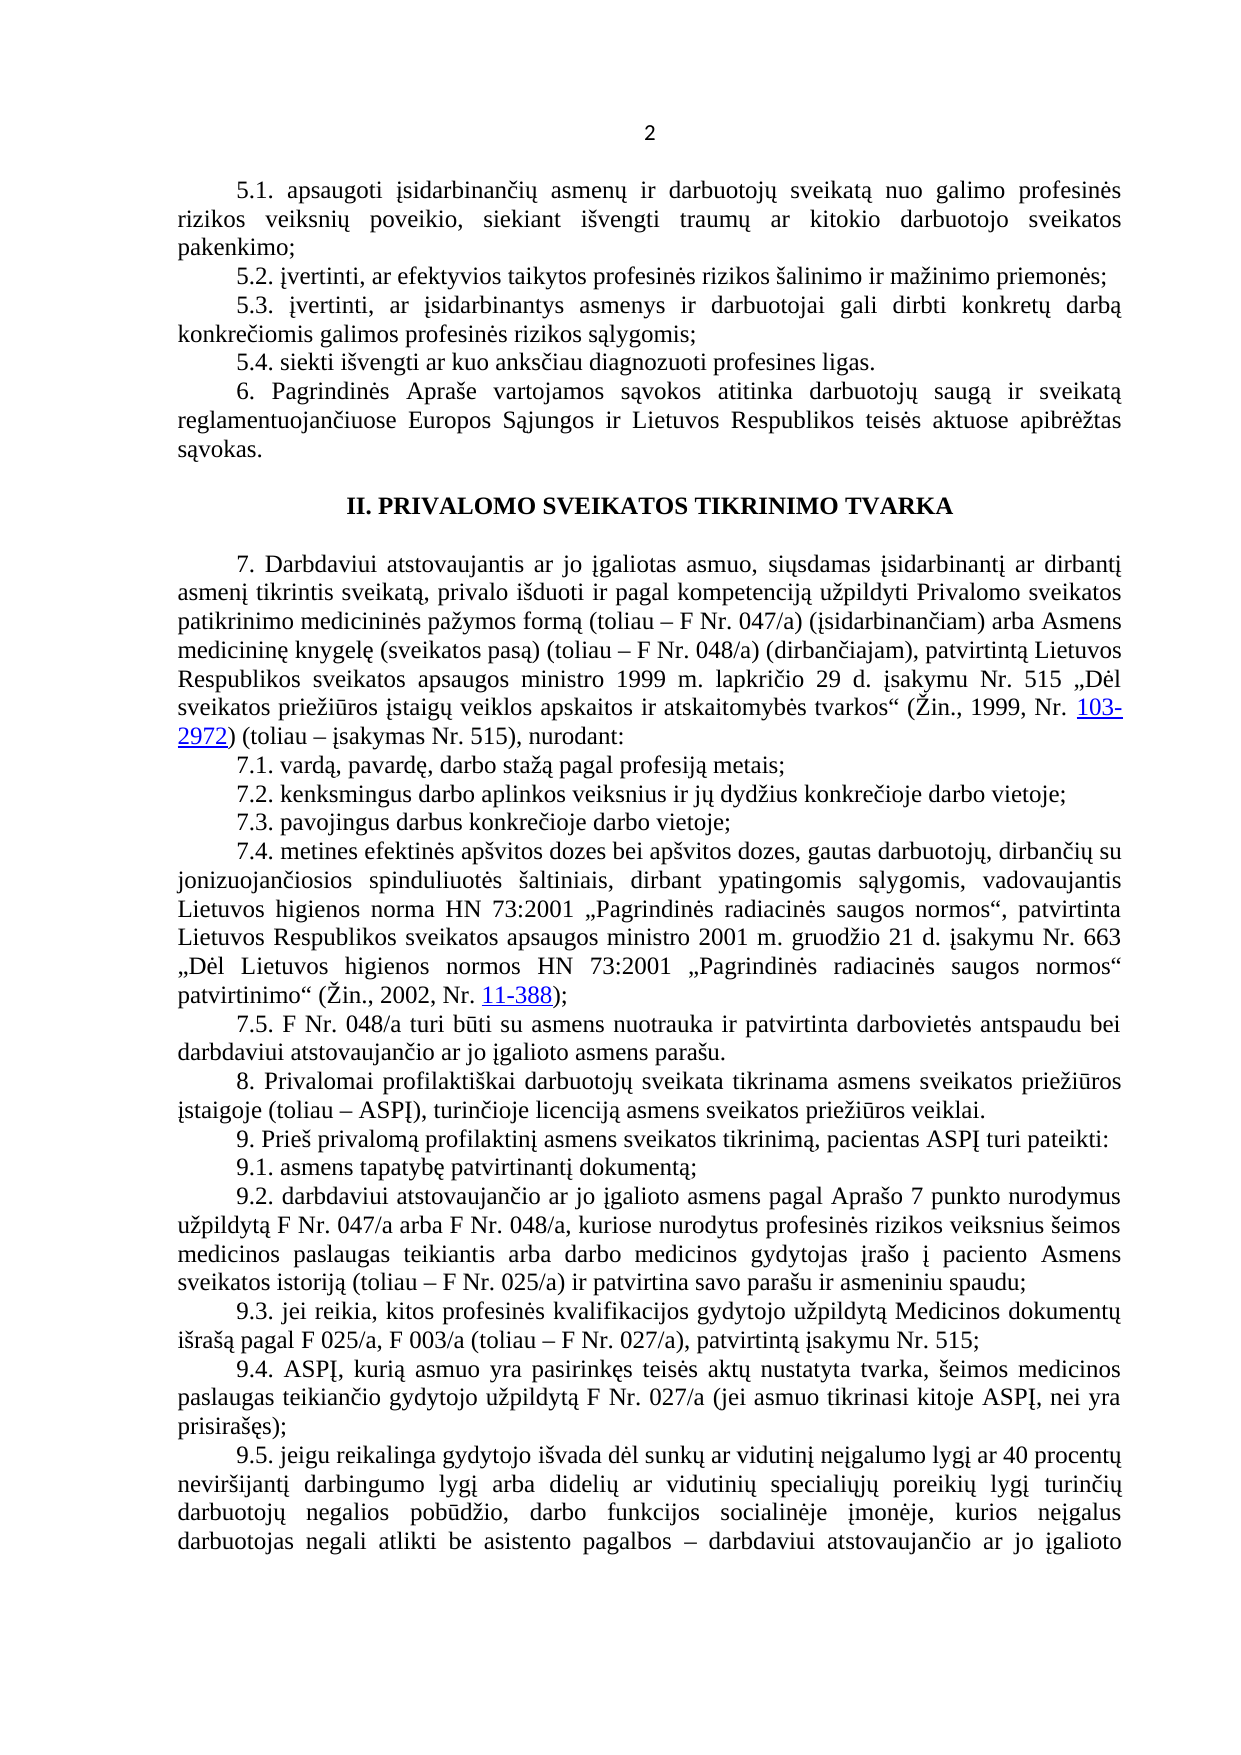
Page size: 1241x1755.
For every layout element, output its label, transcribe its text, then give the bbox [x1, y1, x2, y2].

text 7.2. kenksmingus darbo aplinkos veiksnius ir jų dydžius konkrečioje darbo vietoje; [177, 779, 1122, 807]
text 9.5. jeigu reikalinga gydytojo išvada dėl sunkų ar vidutinį neįgalumo lygį ar 40 procentų neviršijantį darbingumo lygį arba didelių ar vidutinių specialiųjų poreikių lygį turinčių darbuotojų negalios pobūdžio, darbo funkcijos socialinėje įmonėje, kurios neįgalus darbuotojas negali atlikti be asistento pagalbos – darbdaviui atstovaujančio ar jo įgalioto [177, 1440, 1122, 1555]
text II. PRIVALOMO SVEIKATOS TIKRINIMO TVARKA [177, 491, 1122, 520]
text 9.3. jei reikia, kitos profesinės kvalifikacijos gydytojo užpildytą Medicinos dokumentų išrašą pagal F 025/a, F 003/a (toliau – F Nr. 027/a), patvirtintą įsakymu Nr. 515; [177, 1296, 1122, 1354]
text 5.1. apsaugoti įsidarbinančių asmenų ir darbuotojų sveikatą nuo galimo profesinės rizikos veiksnių poveikio, siekiant išvengti traumų ar kitokio darbuotojo sveikatos pakenkimo; [177, 175, 1122, 261]
text 9.4. ASPĮ, kurią asmuo yra pasirinkęs teisės aktų nustatyta tvarka, šeimos medicinos paslaugas teikiančio gydytojo užpildytą F Nr. 027/a (jei asmuo tikrinasi kitoje ASPĮ, nei yra prisirašęs); [177, 1354, 1122, 1440]
text 5.2. įvertinti, ar efektyvios taikytos profesinės rizikos šalinimo ir mažinimo priemonės; [177, 261, 1122, 290]
text 8. Privalomai profilaktiškai darbuotojų sveikata tikrinama asmens sveikatos priežiūros įstaigoje (toliau – ASPĮ), turinčioje licenciją asmens sveikatos priežiūros veiklai. [177, 1066, 1122, 1124]
text 9. Prieš privalomą profilaktinį asmens sveikatos tikrinimą, pacientas ASPĮ turi pateikti: [177, 1124, 1122, 1152]
text 6. Pagrindinės Apraše vartojamos sąvokos atitinka darbuotojų saugą ir sveikatą reglamentuojančiuose Europos Sąjungos ir Lietuvos Respublikos teisės aktuose apibrėžtas sąvokas. [177, 376, 1122, 462]
text 7.1. vardą, pavardę, darbo stažą pagal profesiją metais; [177, 750, 1122, 779]
text 7.4. metines efektinės apšvitos dozes bei apšvitos dozes, gautas darbuotojų, dirbančių su jonizuojančiosios spinduliuotės šaltiniais, dirbant ypatingomis sąlygomis, vadovaujantis Lietuvos higienos norma HN 73:2001 „Pagrindinės radiacinės saugos normos“, patvirtinta Lietuvos Respublikos sveikatos apsaugos ministro 2001 m. gruodžio 21 d. įsakymu Nr. 663 „Dėl Lietuvos higienos normos HN 73:2001 „Pagrindinės radiacinės saugos normos“ patvirtinimo“ (Žin., 2002, Nr. 11-388); [177, 836, 1122, 1009]
text 7. Darbdaviui atstovaujantis ar jo įgaliotas asmuo, siųsdamas įsidarbinantį ar dirbantį asmenį tikrintis sveikatą, privalo išduoti ir pagal kompetenciją užpildyti Privalomo sveikatos patikrinimo medicininės pažymos formą (toliau – F Nr. 047/a) (įsidarbinančiam) arba Asmens medicininę knygelę (sveikatos pasą) (toliau – F Nr. 048/a) (dirbančiajam), patvirtintą Lietuvos Respublikos sveikatos apsaugos ministro 1999 m. lapkričio 29 d. įsakymu Nr. 515 „Dėl sveikatos priežiūros įstaigų veiklos apskaitos ir atskaitomybės tvarkos“ (Žin., 1999, Nr. 103-2972) (toliau – įsakymas Nr. 515), nurodant: [177, 549, 1122, 750]
text 7.5. F Nr. 048/a turi būti su asmens nuotrauka ir patvirtinta darbovietės antspaudu bei darbdaviui atstovaujančio ar jo įgalioto asmens parašu. [177, 1009, 1122, 1066]
text 5.4. siekti išvengti ar kuo anksčiau diagnozuoti profesines ligas. [177, 347, 1122, 376]
text 9.1. asmens tapatybę patvirtinantį dokumentą; [177, 1152, 1122, 1181]
text 5.3. įvertinti, ar įsidarbinantys asmenys ir darbuotojai gali dirbti konkretų darbą konkrečiomis galimos profesinės rizikos sąlygomis; [177, 290, 1122, 347]
text 9.2. darbdaviui atstovaujančio ar jo įgalioto asmens pagal Aprašo 7 punkto nurodymus užpildytą F Nr. 047/a arba F Nr. 048/a, kuriose nurodytus profesinės rizikos veiksnius šeimos medicinos paslaugas teikiantis arba darbo medicinos gydytojas įrašo į paciento Asmens sveikatos istoriją (toliau – F Nr. 025/a) ir patvirtina savo parašu ir asmeniniu spaudu; [177, 1181, 1122, 1296]
text 7.3. pavojingus darbus konkrečioje darbo vietoje; [177, 807, 1122, 836]
